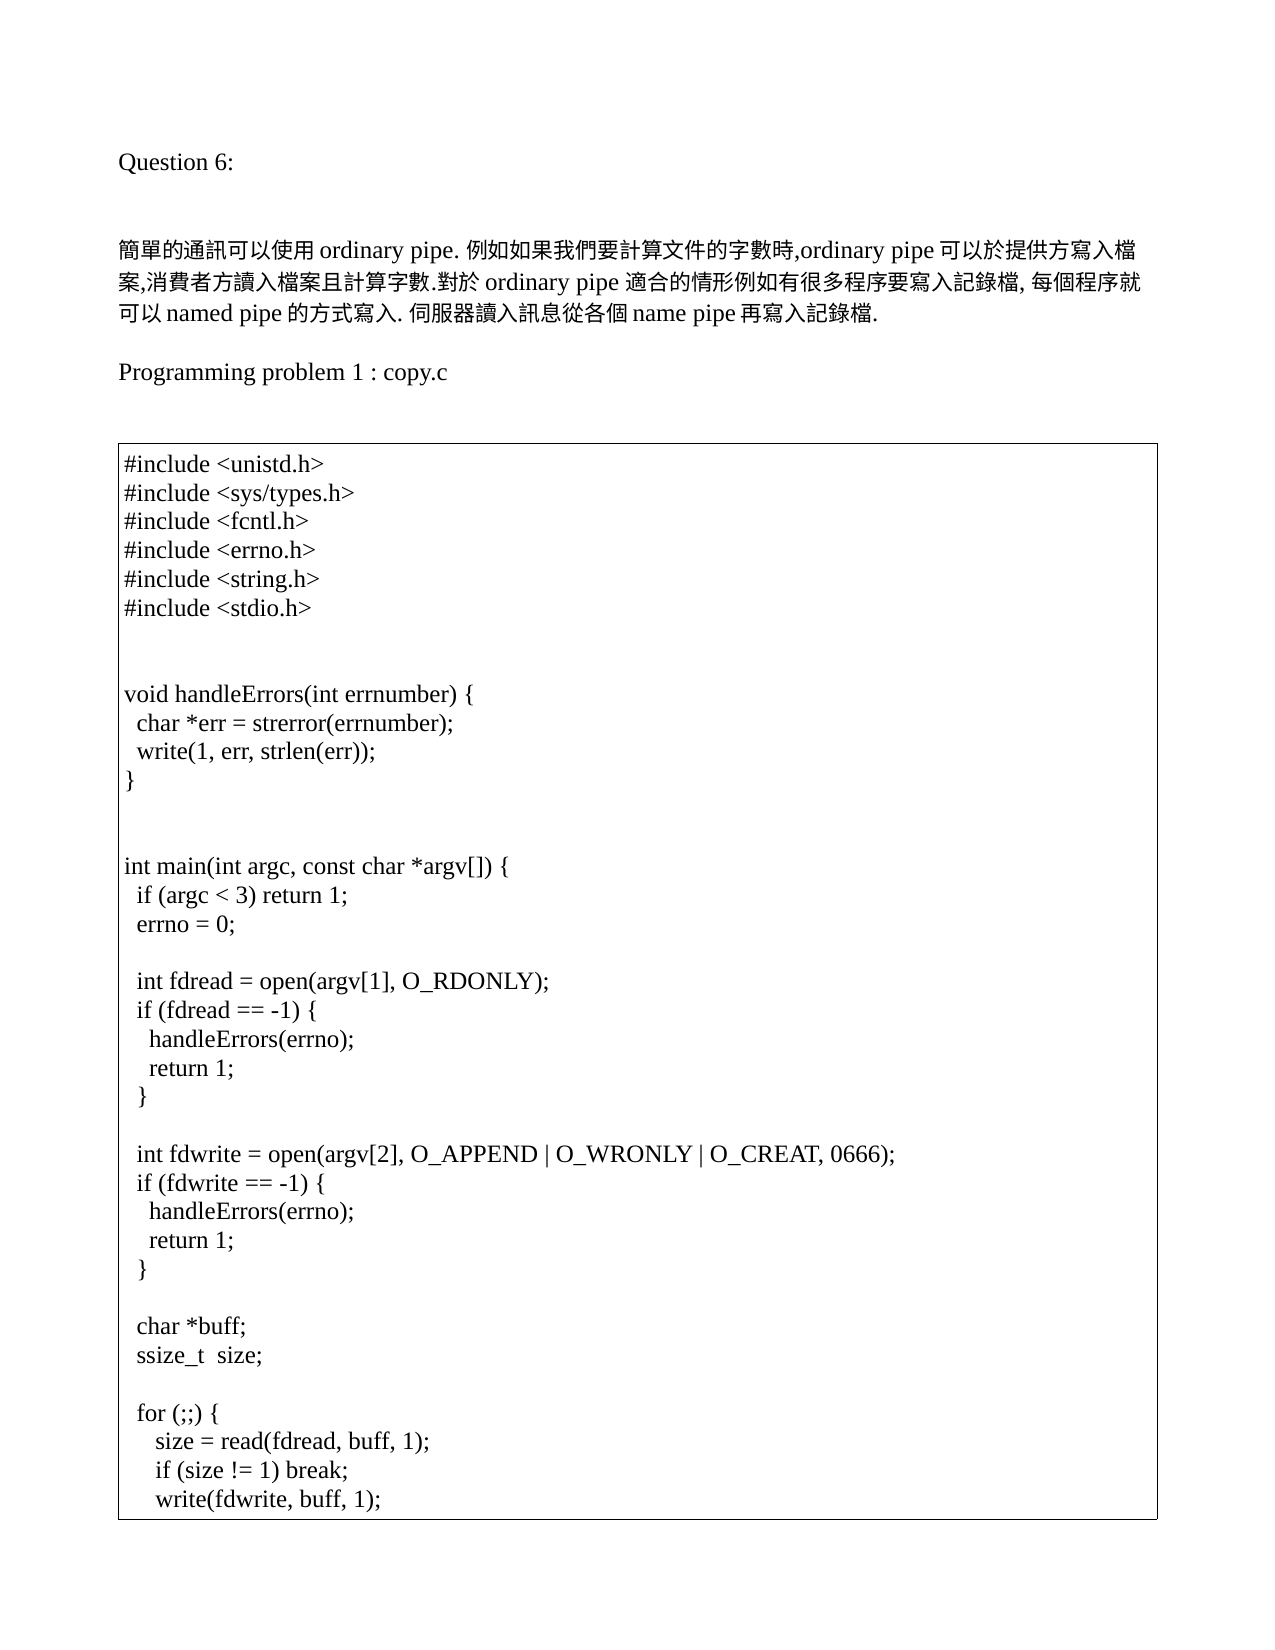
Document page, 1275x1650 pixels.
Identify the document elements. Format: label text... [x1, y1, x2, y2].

table_header #include <unistd.h> #include <sys/types.h> #include <fcntl.h> #include <errno.h> #include <string.h> #include <stdio.h> void handleErrors(int errnumber) { char *err = strerror(errnumber); write(1, err, strlen(err)); } int main(int argc, const char *argv[]) { if (argc < 3) return 1; errno = 0; int fdread = open(argv[1], O_RDONLY); if (fdread == -1) { handleErrors(errno); return 1; } int fdwrite = open(argv[2], O_APPEND | O_WRONLY | O_CREAT, 0666); if (fdwrite == -1) { handleErrors(errno); return 1; } char *buff; ssize_t size; for (;;) { size = read(fdread, buff, 1); if (size != 1) break; write(fdwrite, buff, 1); [119, 444, 1157, 1518]
text Question 6: [118, 147, 1157, 176]
text Programming problem 1 : copy.c [118, 357, 1157, 386]
text 簡單的通訊可以使用ordinary pipe. 例如如果我們要計算文件的字數時,ordinary pipe可以於提供方寫入檔案,消費者方讀入檔案且計算字數.對於ordinary pipe 適合的情形例如有很多程序要寫入記錄檔, 每個程序就可以named pipe的方式寫入. 伺服器讀入訊息從各個name pipe再寫入記錄檔. [118, 233, 1157, 328]
